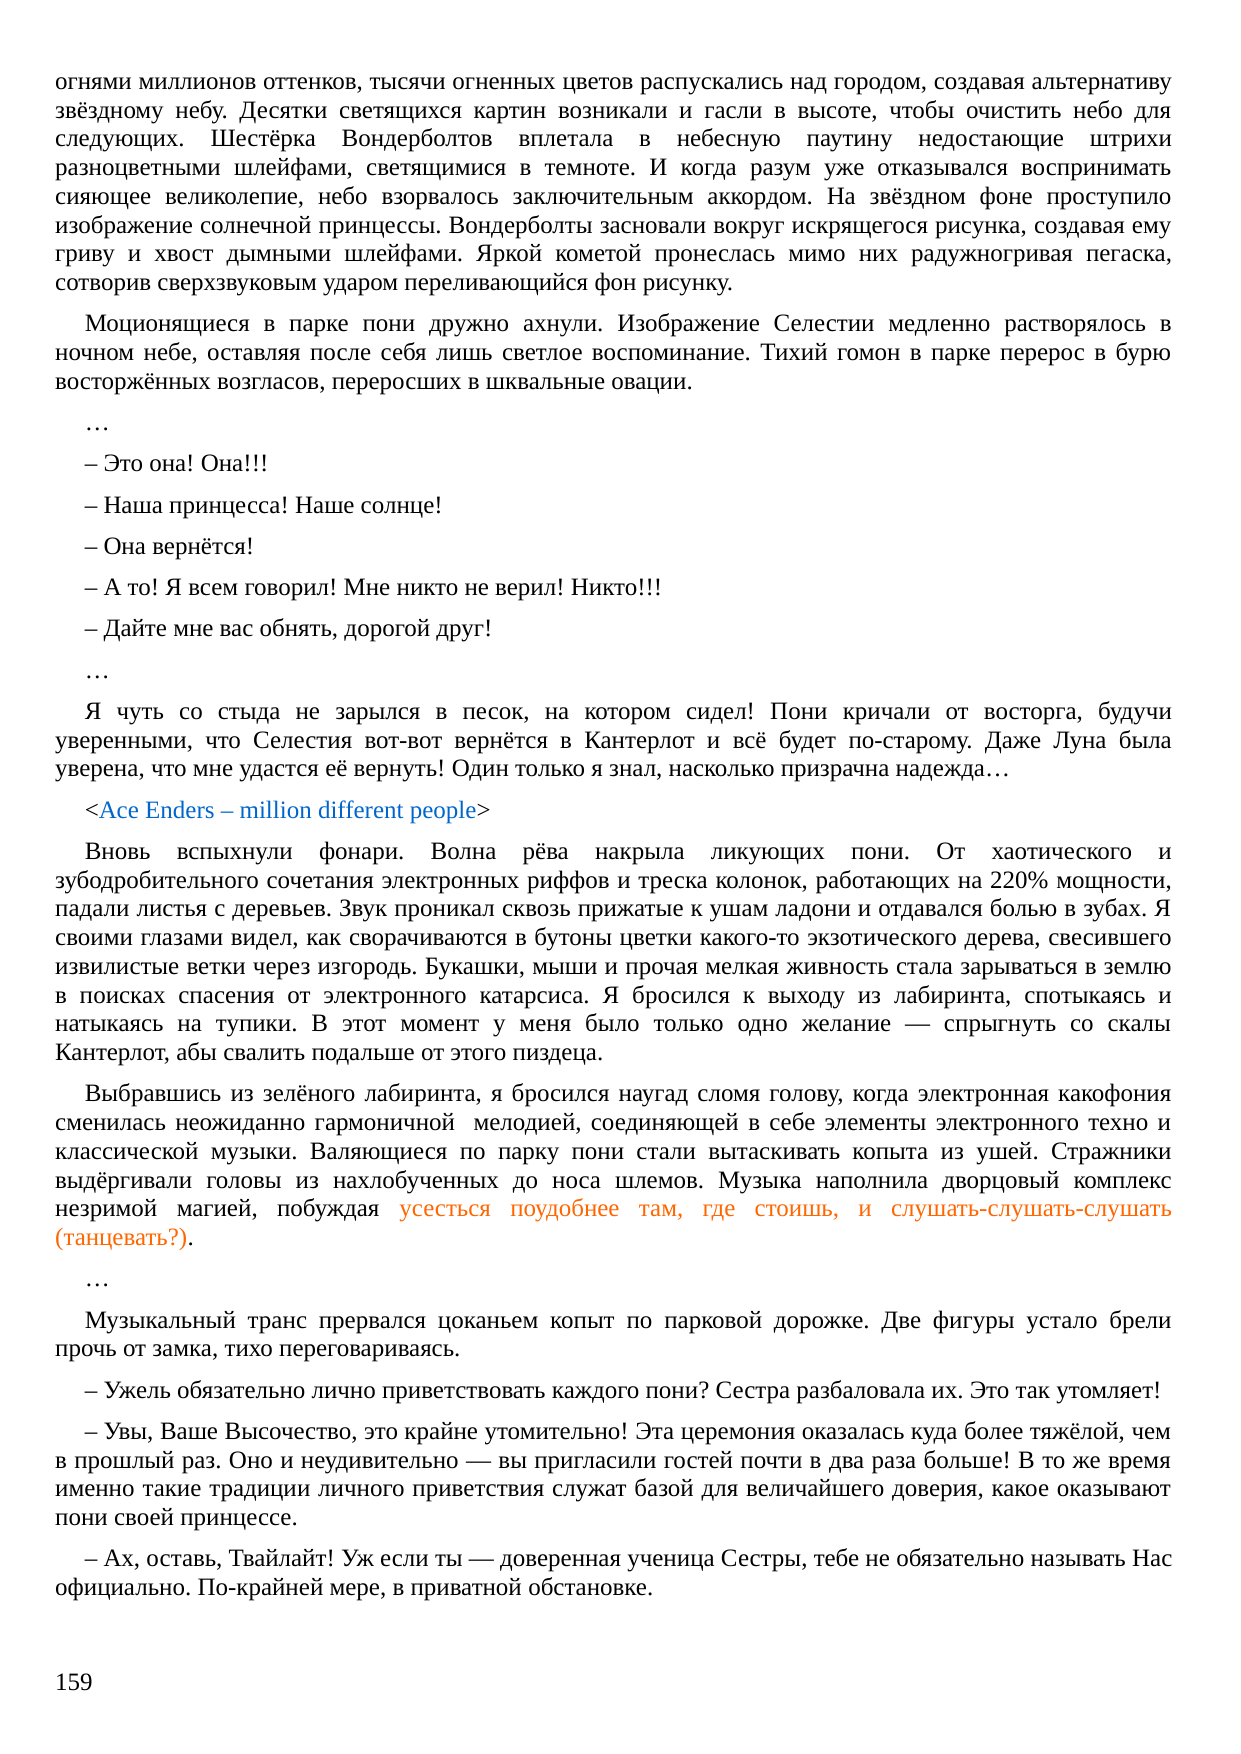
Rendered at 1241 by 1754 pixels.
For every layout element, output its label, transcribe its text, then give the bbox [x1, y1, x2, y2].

text – Увы, Ваше Высочество, это крайне утомительно! Эта церемония оказалась куда более тяжёлой, чем в прошлый раз. Оно и неудивительно — вы пригласили гостей почти в два раза больше! В то же время именно такие традиции личного приветствия служат базой для величайшего доверия, какое оказывают пони своей принцессе. [55, 1416, 1173, 1531]
text Моционящиеся в парке пони дружно ахнули. Изображение Селестии медленно растворялось в ночном небе, оставляя после себя лишь светлое воспоминание. Тихий гомон в парке перерос в бурю восторжённых возгласов, переросших в шквальные овации. [55, 308, 1173, 395]
text … [55, 407, 1173, 436]
text Выбравшись из зелёного лабиринта, я бросился наугад сломя голову, когда электронная какофония сменилась неожиданно гармоничной мелодией, соединяющей в себе элементы электронного техно и классической музыки. Валяющиеся по парку пони стали вытаскивать копыта из ушей. Стражники выдёргивали головы из нахлобученных до носа шлемов. Музыка наполнила дворцовый комплекс незримой магией, побуждая усесться поудобнее там, где стоишь, и слушать-слушать-слушать (танцевать?). [55, 1078, 1173, 1251]
text Вновь вспыхнули фонари. Волна рёва накрыла ликующих пони. От хаотического и зубодробительного сочетания электронных риффов и треска колонок, работающих на 220% мощности, падали листья с деревьев. Звук проникал сквозь прижатые к ушам ладони и отдавался болью в зубах. Я своими глазами видел, как сворачиваются в бутоны цветки какого-то экзотического дерева, свесившего извилистые ветки через изгородь. Букашки, мыши и прочая мелкая живность стала зарываться в землю в поисках спасения от электронного катарсиса. Я бросился к выходу из лабиринта, спотыкаясь и натыкаясь на тупики. В этот момент у меня было только одно желание — спрыгнуть со скалы Кантерлот, абы свалить подальше от этого пиздеца. [55, 836, 1173, 1066]
text … [55, 1263, 1173, 1292]
text Музыкальный транс прервался цоканьем копыт по парковой дорожке. Две фигуры устало брели прочь от замка, тихо переговариваясь. [55, 1305, 1173, 1362]
text Я чуть со стыда не зарылся в песок, на котором сидел! Пони кричали от восторга, будучи уверенными, что Селестия вот-вот вернётся в Кантерлот и всё будет по-старому. Даже Луна была уверена, что мне удастся её вернуть! Один только я знал, насколько призрачна надежда… [55, 696, 1173, 782]
text – Наша принцесса! Наше солнце! [55, 490, 1173, 518]
text – Ужель обязательно лично приветствовать каждого пони? Сестра разбаловала их. Это так утомляет! [55, 1375, 1173, 1403]
text … [55, 655, 1173, 683]
text – Ах, оставь, Твайлайт! Уж если ты — доверенная ученица Сестры, тебе не обязательно называть Нас официально. По-крайней мере, в приватной обстановке. [55, 1543, 1173, 1601]
text – Это она! Она!!! [55, 448, 1173, 477]
text – А то! Я всем говорил! Мне никто не верил! Никто!!! [55, 572, 1173, 601]
text <Ace Enders – million different people> [55, 795, 1173, 823]
text огнями миллионов оттенков, тысячи огненных цветов распускались над городом, создавая альтернативу звёздному небу. Десятки светящихся картин возникали и гасли в высоте, чтобы очистить небо для следующих. Шестёрка Вондерболтов вплетала в небесную паутину недостающие штрихи разноцветными шлейфами, светящимися в темноте. И когда разум уже отказывался воспринимать сияющее великолепие, небо взорвалось заключительным аккордом. На звёздном фоне проступило изображение солнечной принцессы. Вондерболты засновали вокруг искрящегося рисунка, создавая ему гриву и хвост дымными шлейфами. Яркой кометой пронеслась мимо них радужногривая пегаска, сотворив сверхзвуковым ударом переливающийся фон рисунку. [55, 66, 1173, 296]
text – Дайте мне вас обнять, дорогой друг! [55, 613, 1173, 642]
text – Она вернётся! [55, 531, 1173, 560]
